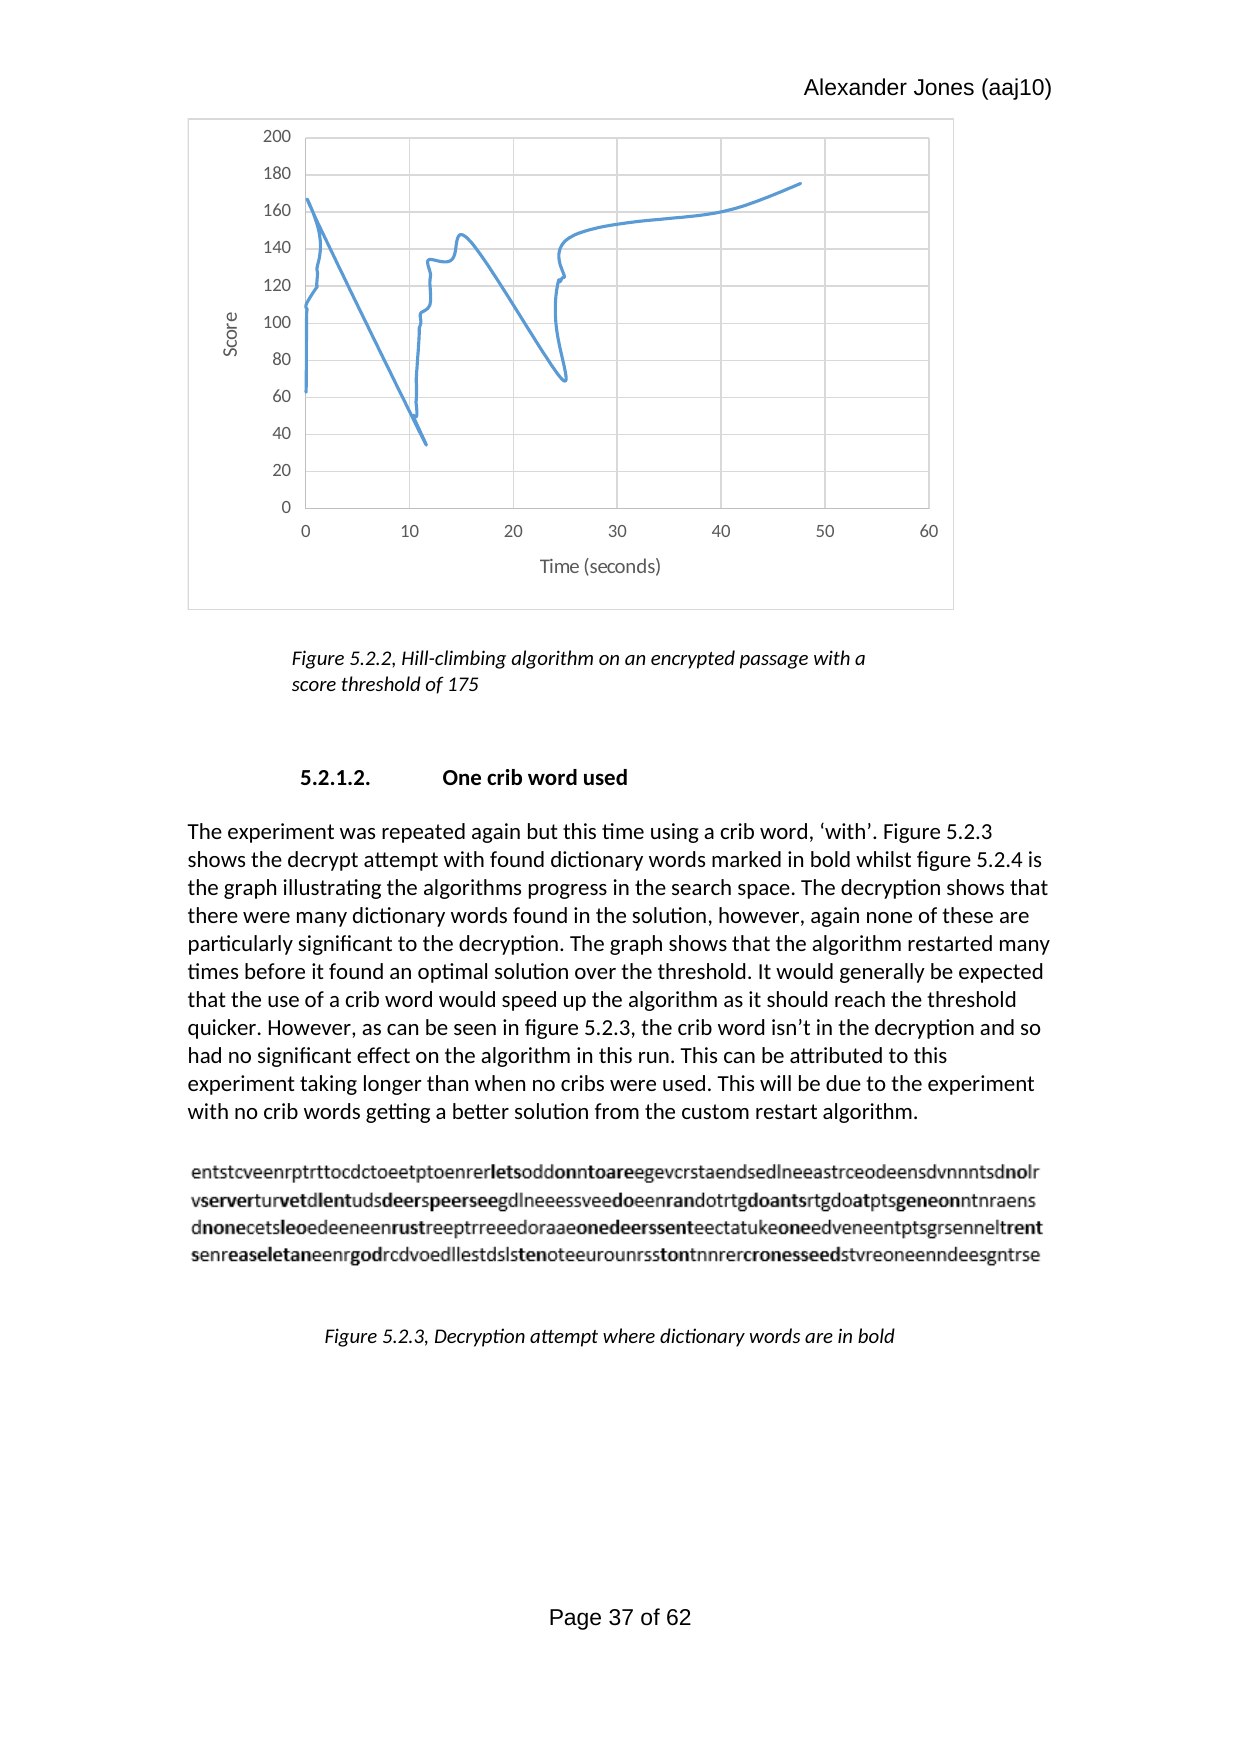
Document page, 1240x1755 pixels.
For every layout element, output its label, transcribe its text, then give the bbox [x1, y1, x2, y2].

text The experiment was repeated again but this time using a crib word, ‘with’. Figure 5.2.3 shows the decrypt attempt with found dictionary words marked in bold whilst figure 5.2.4 is the graph illustrating the algorithms progress in the search space. The decryption shows that there were many dictionary words found in the solution, however, again none of these are particularly significant to the decryption. The graph shows that the algorithm restarted many times before it found an optimal solution over the threshold. It would generally be expected that the use of a crib word would speed up the algorithm as it should reach the threshold quicker. However, as can be seen in figure 5.2.3, the crib word isn’t in the decryption and so had no significant effect on the algorithm in this run. This can be attributed to this experiment taking longer than when no cribs were used. This will be due to the experiment with no crib words getting a better solution from the custom restart algorithm. [187, 817, 1052, 1126]
text Figure 5.2.2, Hill-climbing algorithm on an encrypted passage with a score threshold of 175 [292, 646, 880, 696]
subtitle One crib word used [300, 763, 1052, 791]
text Figure 5.2.3, Decryption attempt where dictionary words are in bold [324, 1323, 913, 1348]
